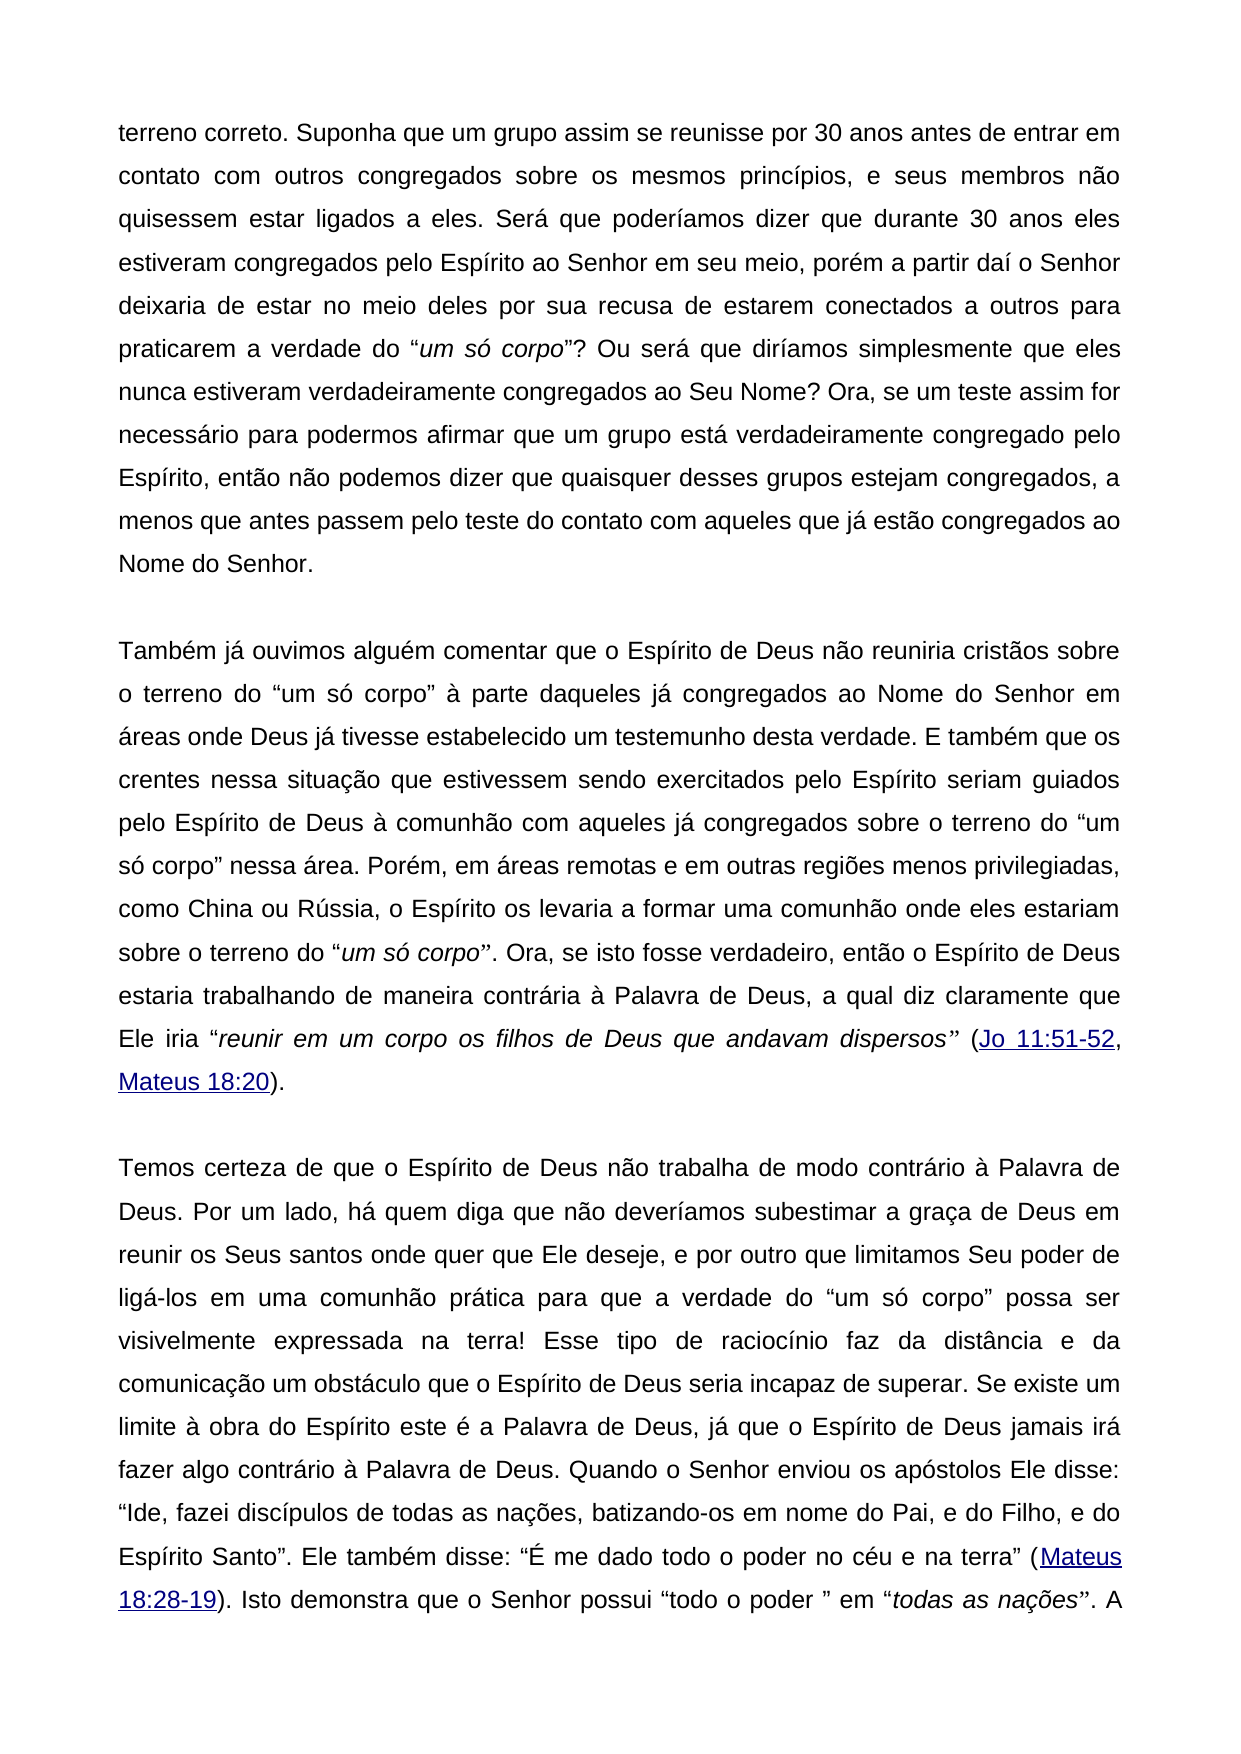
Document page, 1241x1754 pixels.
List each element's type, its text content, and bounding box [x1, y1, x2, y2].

text Temos certeza de que o Espírito de Deus não trabalha de modo contrário à Palavra de Deus. Por um lado, há quem diga que não deveríamos subestimar a graça de Deus em reunir os Seus santos onde quer que Ele deseje, e por outro que limitamos Seu poder de ligá-los em uma comunhão prática para que a verdade do “um só corpo” possa ser visivelmente expressada na terra! Esse tipo de raciocínio faz da distância e da comunicação um obstáculo que o Espírito de Deus seria incapaz de superar. Se existe um limite à obra do Espírito este é a Palavra de Deus, já que o Espírito de Deus jamais irá fazer algo contrário à Palavra de Deus. Quando o Senhor enviou os apóstolos Ele disse: “Ide, fazei discípulos de todas as nações, batizando-os em nome do Pai, e do Filho, e do Espírito Santo”. Ele também disse: “É me dado todo o poder no céu e na terra” (Mateus 18:28-19). Isto demonstra que o Senhor possui “todo o poder ” em “todas as nações”. A [118, 1153, 1122, 1613]
text Também já ouvimos alguém comentar que o Espírito de Deus não reuniria cristãos sobre o terreno do “um só corpo” à parte daqueles já congregados ao Nome do Senhor em áreas onde Deus já tivesse estabelecido um testemunho desta verdade. E também que os crentes nessa situação que estivessem sendo exercitados pelo Espírito seriam guiados pelo Espírito de Deus à comunhão com aqueles já congregados sobre o terreno do “um só corpo” nessa área. Porém, em áreas remotas e em outras regiões menos privilegiadas, como China ou Rússia, o Espírito os levaria a formar uma comunhão onde eles estariam sobre o terreno do “um só corpo”. Ora, se isto fosse verdadeiro, então o Espírito de Deus estaria trabalhando de maneira contrária à Palavra de Deus, a qual diz claramente que Ele iria “reunir em um corpo os filhos de Deus que andavam dispersos” (Jo 11:51-52, Mateus 18:20). [118, 636, 1122, 1096]
text terreno correto. Suponha que um grupo assim se reunisse por 30 anos antes de entrar em contato com outros congregados sobre os mesmos princípios, e seus membros não quisessem estar ligados a eles. Será que poderíamos dizer que durante 30 anos eles estiveram congregados pelo Espírito ao Senhor em seu meio, porém a partir daí o Senhor deixaria de estar no meio deles por sua recusa de estarem conectados a outros para praticarem a verdade do “um só corpo”? Ou será que diríamos simplesmente que eles nunca estiveram verdadeiramente congregados ao Seu Nome? Ora, se um teste assim for necessário para podermos afirmar que um grupo está verdadeiramente congregado pelo Espírito, então não podemos dizer que quaisquer desses grupos estejam congregados, a menos que antes passem pelo teste do contato com aqueles que já estão congregados ao Nome do Senhor. [118, 118, 1122, 578]
